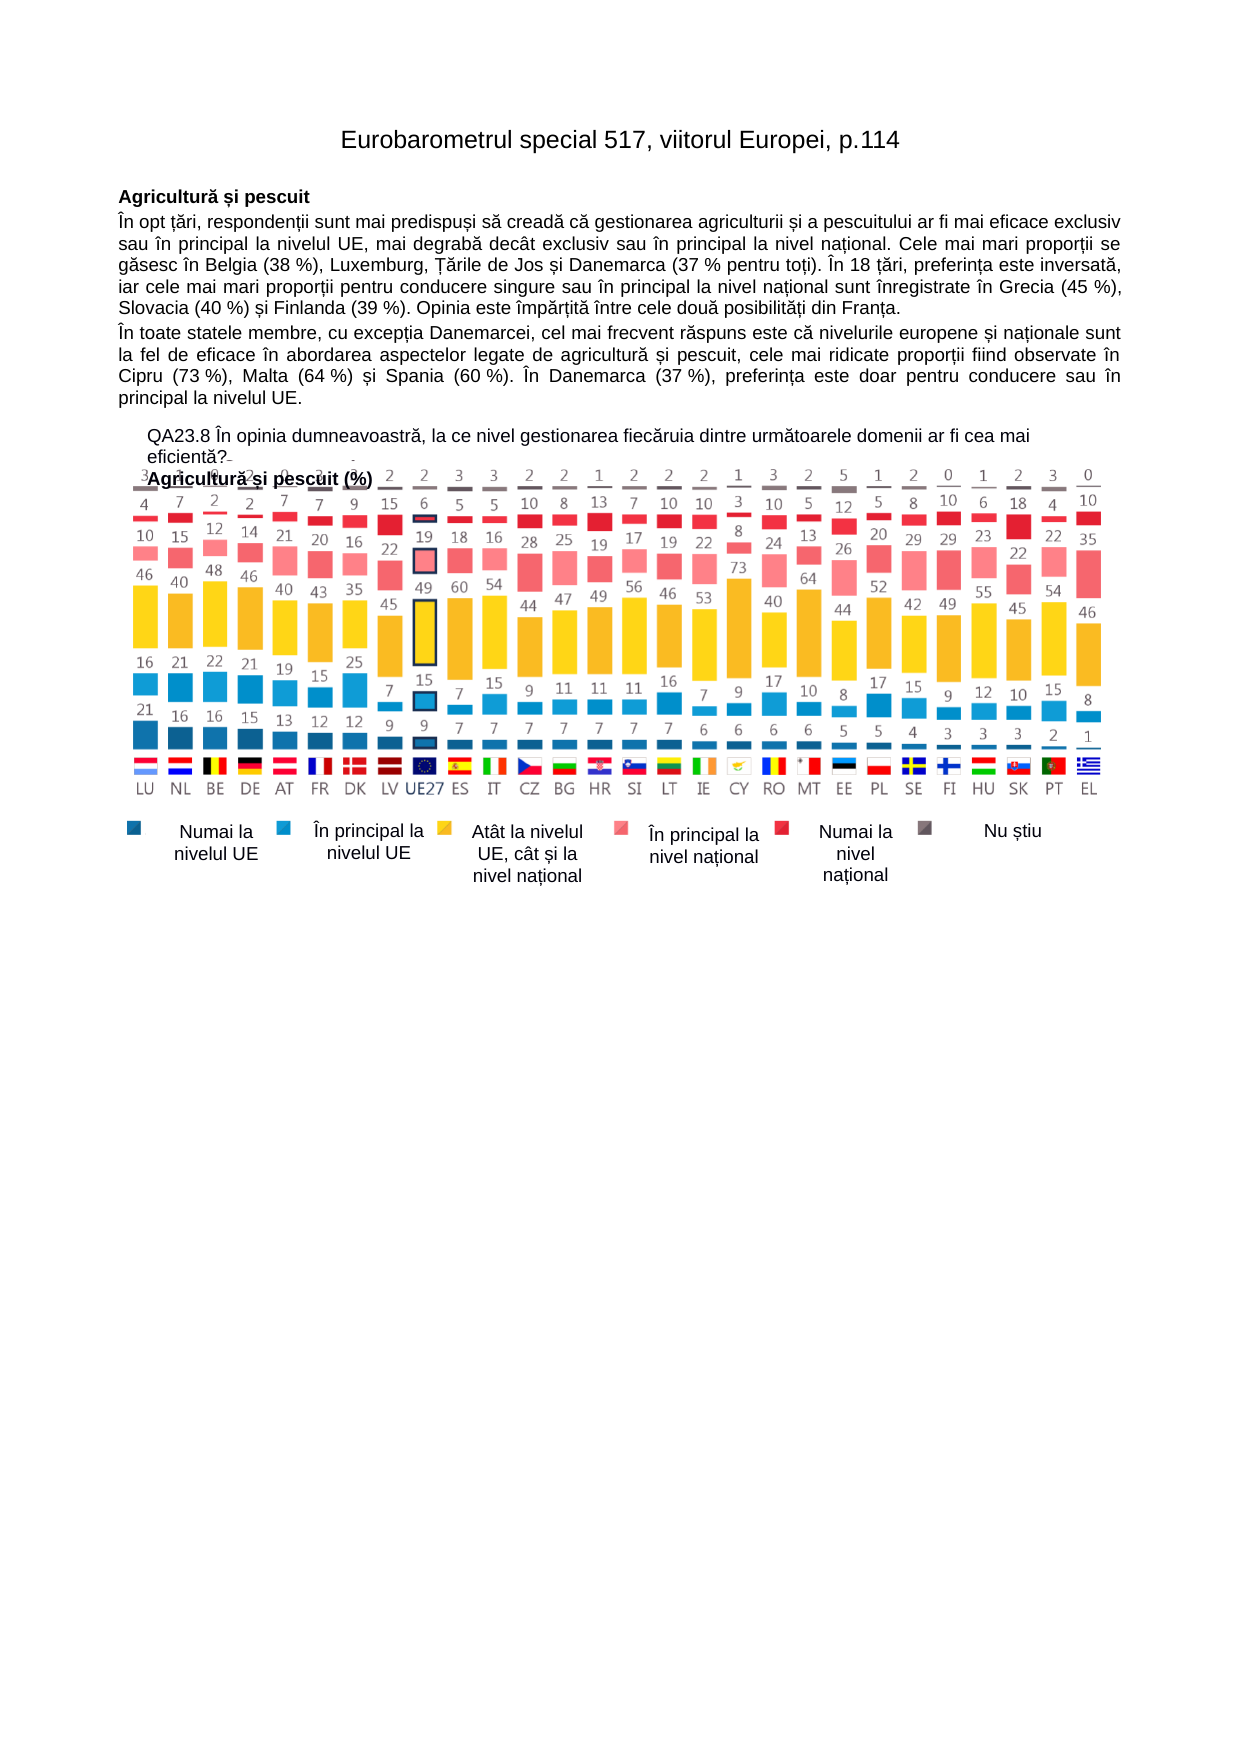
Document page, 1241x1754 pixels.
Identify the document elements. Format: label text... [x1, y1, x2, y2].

picture [118, 460, 1108, 796]
text Agricultură și pescuit [118, 186, 1122, 208]
text În toate statele membre, cu excepția Danemarcei, cel mai frecvent răspuns este că nivelurile europene și naționale sunt la fel de eficace în abordarea aspectelor legate de agricultură și pescuit, cele mai ridicate proporții fiind observate în Cipru (73 %), Malta (64 %) și Spania (60 %). În Danemarca (37 %), preferința este doar pentru conducere sau în principal la nivelul UE. [118, 322, 1122, 408]
picture [119, 805, 933, 856]
text În opt țări, respondenții sunt mai predispuși să creadă că gestionarea agriculturii și a pescuitului ar fi mai eficace exclusiv sau în principal la nivelul UE, mai degrabă decât exclusiv sau în principal la nivel național. Cele mai mari proporții se găsesc în Belgia (38 %), Luxemburg, Țările de Jos și Danemarca (37 % pentru toți). În 18 țări, preferința este inversată, iar cele mai mari proporții pentru conducere singure sau în principal la nivel național sunt înregistrate în Grecia (45 %), Slovacia (40 %) și Finlanda (39 %). Opinia este împărțită între cele două posibilități din Franța. [118, 211, 1122, 319]
